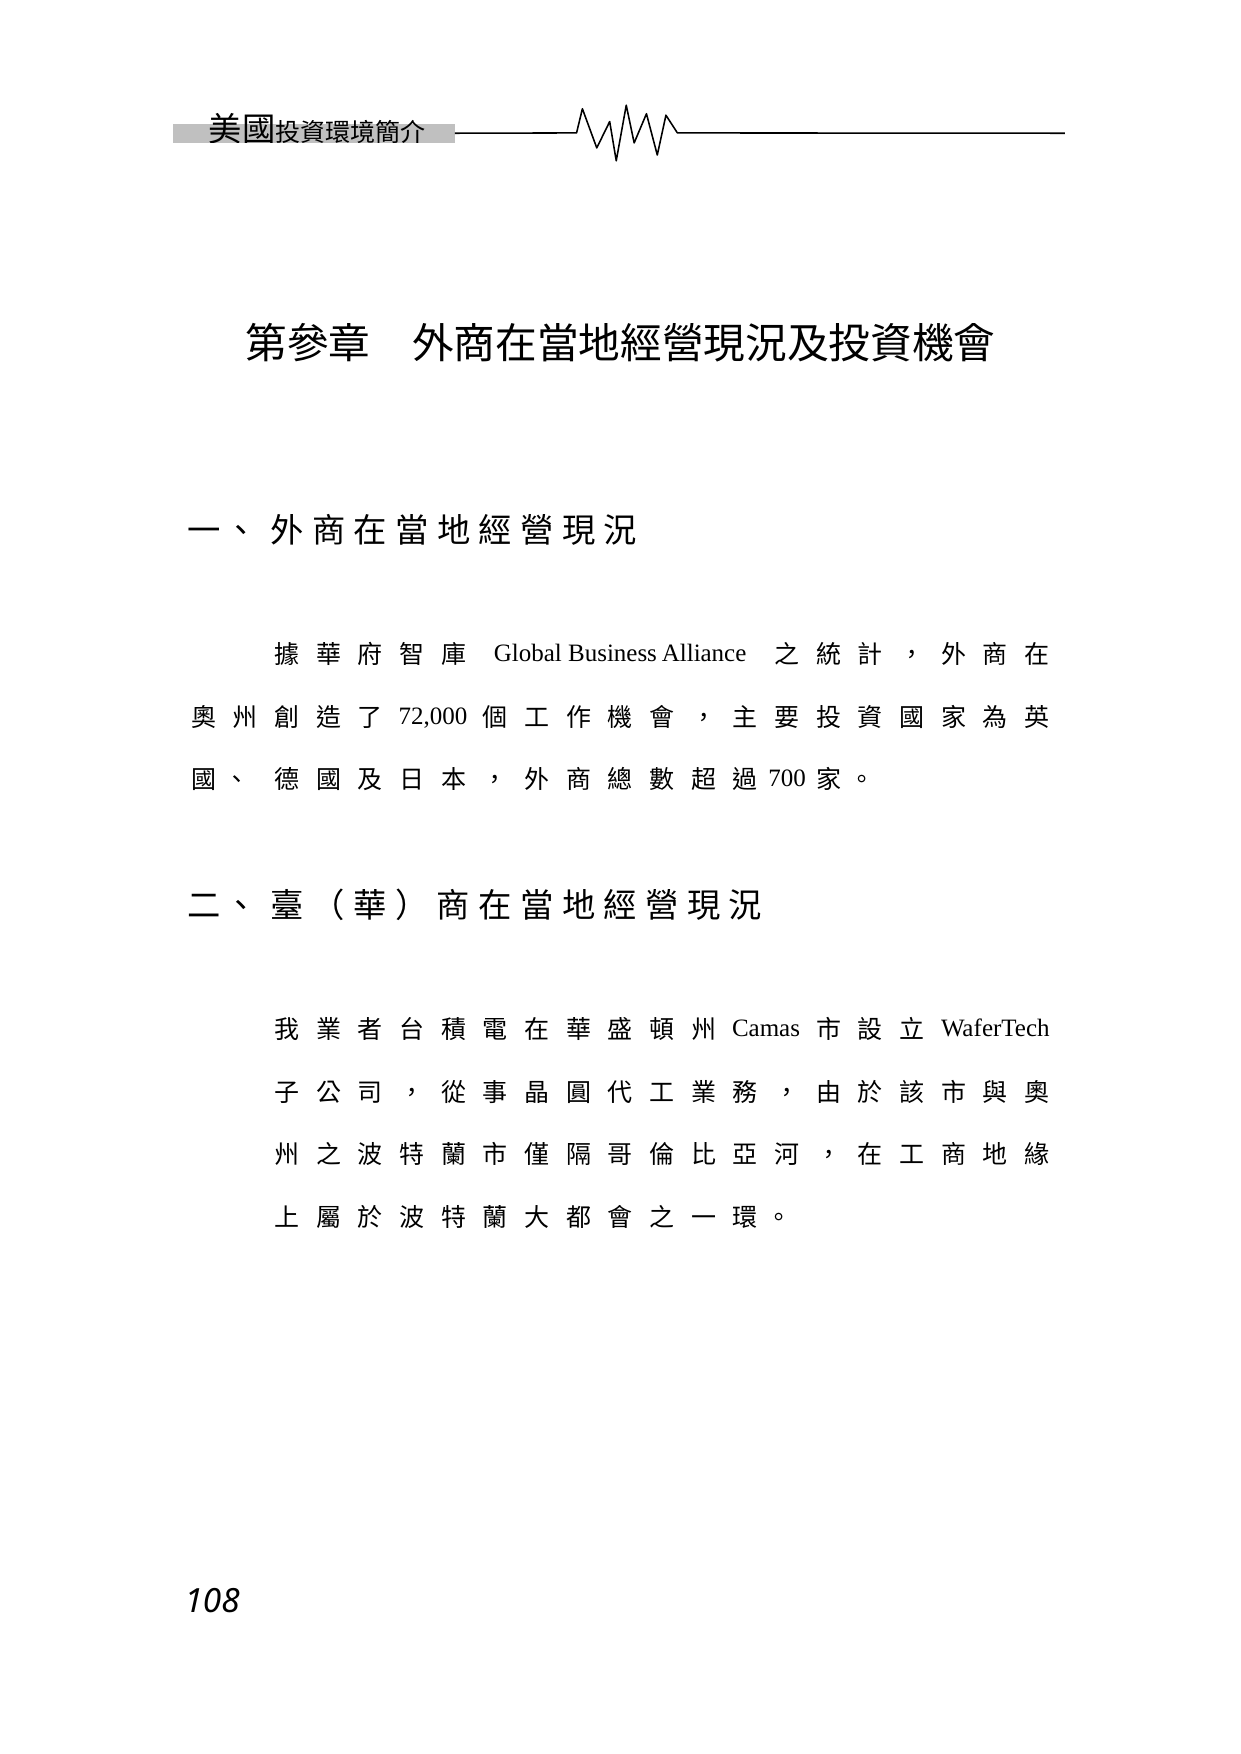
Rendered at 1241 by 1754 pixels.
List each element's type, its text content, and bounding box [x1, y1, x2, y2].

text 據華府智庫Global Business Alliance之統計，外商在奧州創造了72,000個工作機會，主要投資國家為英國、德國及日本，外商總數超過700家。 [183, 611, 1058, 799]
text 我業者台積電在華盛頓州Camas市設立WaferTech子公司，從事晶圓代工業務，由於該市與奧州之波特蘭市僅隔哥倫比亞河，在工商地緣上屬於波特蘭大都會之一環。 [255, 986, 1058, 1236]
text 二、臺（華）商在當地經營現況 [183, 861, 1058, 924]
text 第參章 外商在當地經營現況及投資機會 [183, 299, 1058, 361]
text 一、外商在當地經營現況 [183, 486, 1058, 549]
